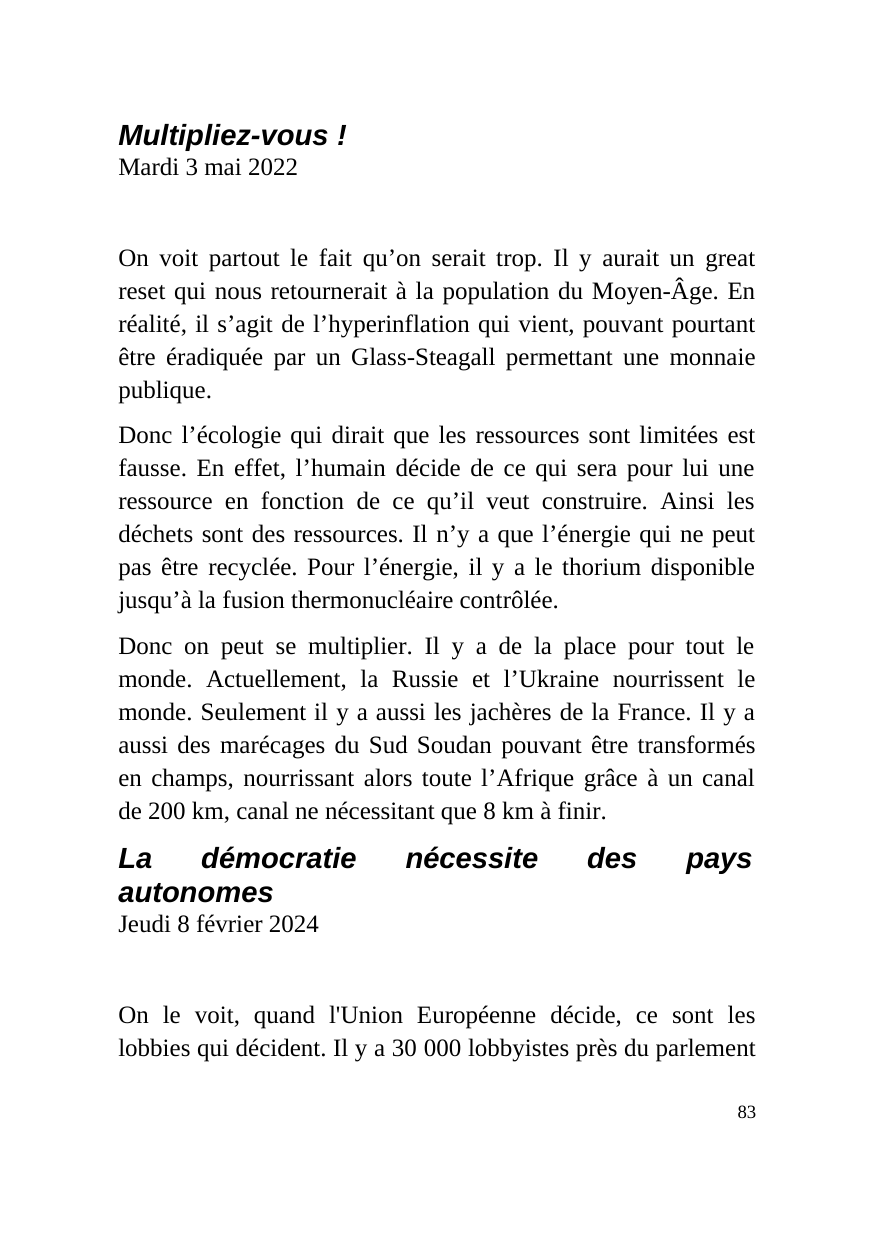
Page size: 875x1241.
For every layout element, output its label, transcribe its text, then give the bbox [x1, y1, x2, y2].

subtitle La démocratie nécessite des pays autonomes [118, 842, 756, 909]
text Jeudi 8 février 2024 [118, 909, 756, 937]
text On voit partout le fait qu’on serait trop. Il y aurait un great reset qui nous retournerait à la population du Moyen-Âge. En réalité, il s’agit de l’hyperinflation qui vient, pouvant pourtant être éradiquée par un Glass-Steagall permettant une monnaie publique. [118, 243, 756, 403]
text Donc on peut se multiplier. Il y a de la place pour tout le monde. Actuellement, la Russie et l’Ukraine nourrissent le monde. Seulement il y a aussi les jachères de la France. Il y a aussi des marécages du Sud Soudan pouvant être transformés en champs, nourrissant alors toute l’Afrique grâce à un canal de 200 km, canal ne nécessitant que 8 km à finir. [118, 631, 756, 825]
text On le voit, quand l'Union Européenne décide, ce sont les lobbies qui décident. Il y a 30 000 lobbyistes près du parlement [118, 1000, 756, 1061]
text Donc l’écologie qui dirait que les ressources sont limitées est fausse. En effet, l’humain décide de ce qui sera pour lui une ressource en fonction de ce qu’il veut construire. Ainsi les déchets sont des ressources. Il n’y a que l’énergie qui ne peut pas être recyclée. Pour l’énergie, il y a le thorium disponible jusqu’à la fusion thermonucléaire contrôlée. [118, 420, 756, 614]
subtitle Multipliez-vous ! [118, 118, 756, 152]
text Mardi 3 mai 2022 [118, 152, 756, 180]
